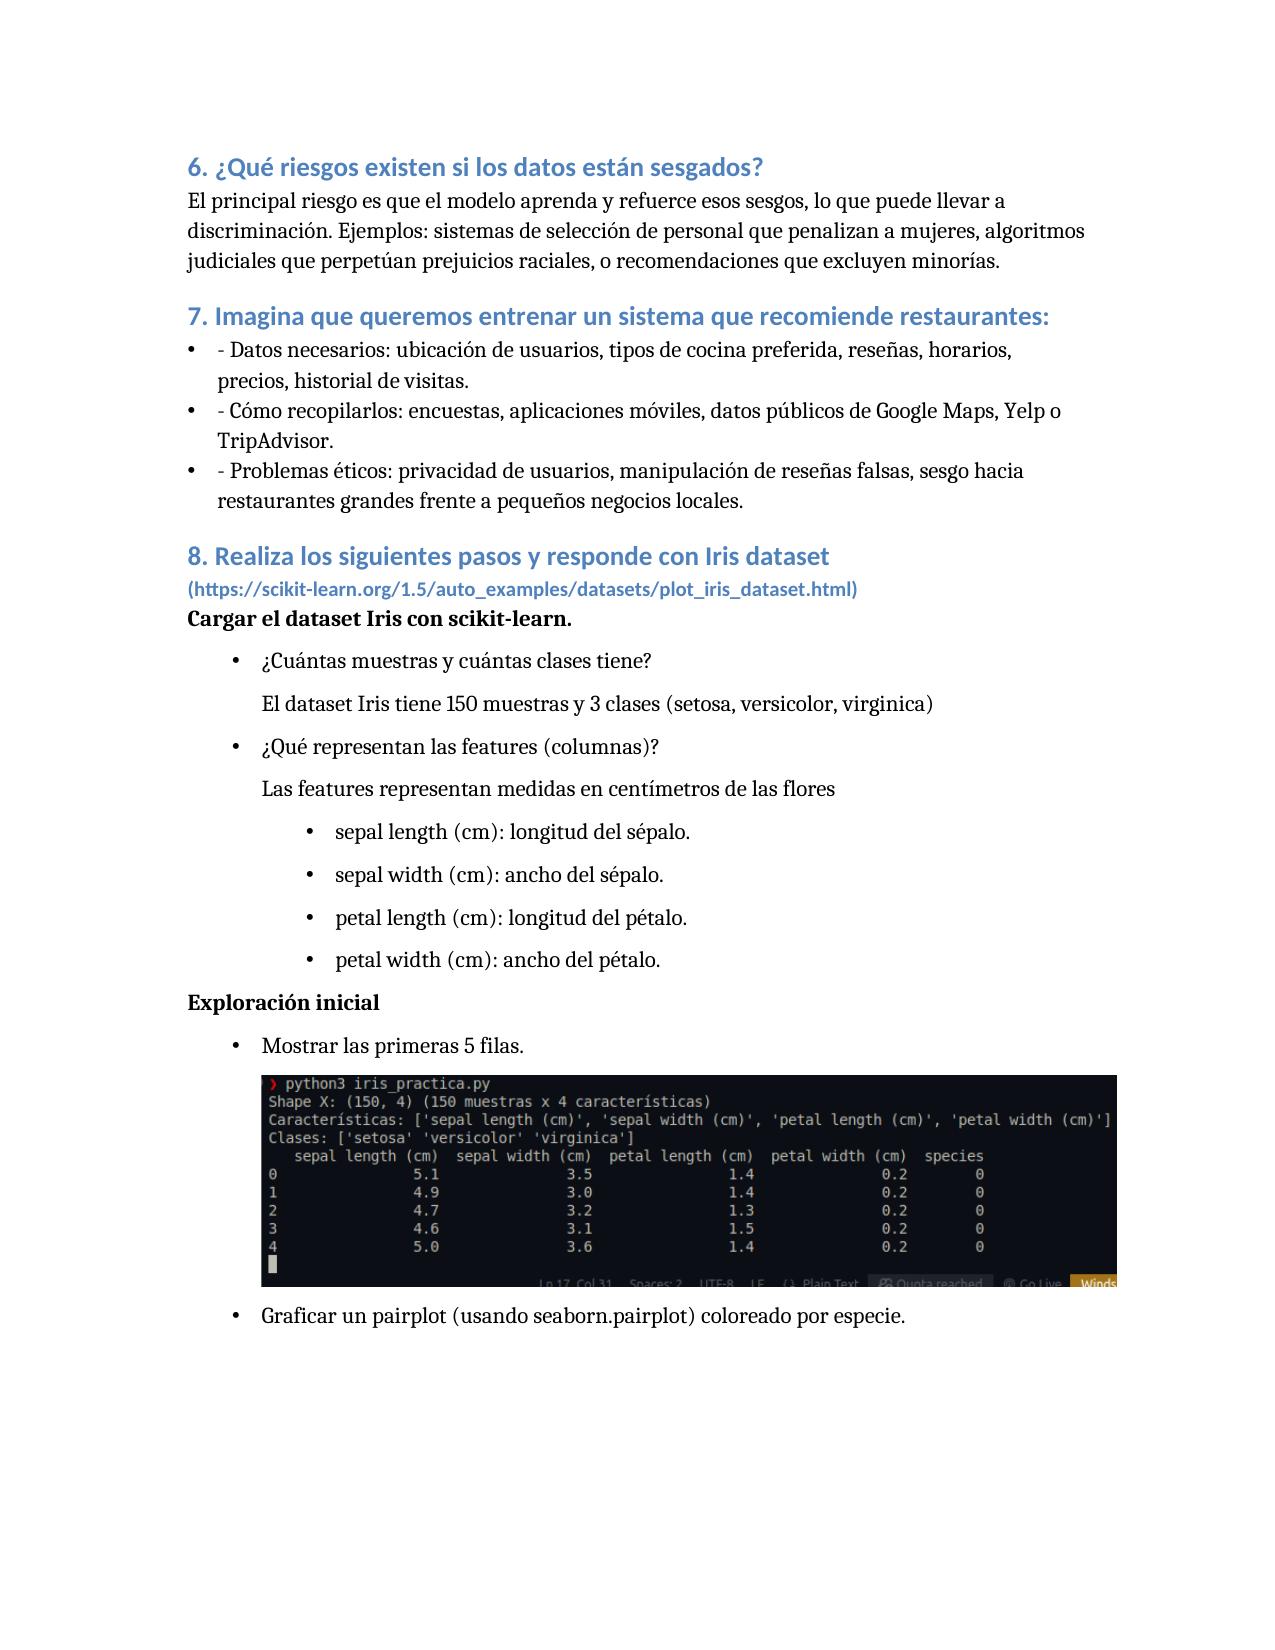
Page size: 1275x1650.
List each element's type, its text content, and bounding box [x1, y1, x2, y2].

list sepal length (cm): longitud del sépalo. [306, 819, 1087, 845]
subtitle 7. Imagina que queremos entrenar un sistema que recomiende restaurantes: [187, 299, 1087, 332]
list ¿Cuántas muestras y cuántas clases tiene? [232, 648, 1087, 674]
list - Problemas éticos: privacidad de usuarios, manipulación de reseñas falsas, sesgo hacia restaurantes grandes frente a pequeños negocios locales. [187, 458, 1087, 515]
subtitle 6. ¿Qué riesgos existen si los datos están sesgados? [187, 150, 1087, 183]
subtitle 8. Realiza los siguientes pasos y responde con Iris dataset (https://scikit-learn.org/1.5/auto_examples/datasets/plot_iris_dataset.html) [187, 539, 1087, 602]
list petal length (cm): longitud del pétalo. [306, 904, 1087, 931]
list El dataset Iris tiene 150 muestras y 3 clases (setosa, versicolor, virginica) [232, 691, 1087, 717]
text Exploración inicial [187, 990, 1087, 1016]
list Graficar un pairplot (usando seaborn.pairplot) coloreado por especie. [232, 1303, 1087, 1329]
list - Cómo recopilarlos: encuestas, aplicaciones móviles, datos públicos de Google Maps, Yelp o TripAdvisor. [187, 398, 1087, 454]
list sepal width (cm): ancho del sépalo. [306, 862, 1087, 888]
text Cargar el dataset Iris con scikit-learn. [187, 605, 1087, 632]
list petal width (cm): ancho del pétalo. [306, 947, 1087, 973]
list - Datos necesarios: ubicación de usuarios, tipos de cocina preferida, reseñas, horarios, precios, historial de visitas. [187, 337, 1087, 394]
list Las features representan medidas en centímetros de las flores [232, 776, 1087, 802]
picture [261, 1075, 1117, 1287]
list ¿Qué representan las features (columnas)? [232, 733, 1087, 760]
list Mostrar las primeras 5 filas. [232, 1032, 1087, 1059]
text El principal riesgo es que el modelo aprenda y refuerce esos sesgos, lo que puede llevar a discriminación. Ejemplos: sistemas de selección de personal que penalizan a mujeres, algoritmos judiciales que perpetúan prejuicios raciales, o recomendaciones que excluyen minorías. [187, 188, 1087, 275]
